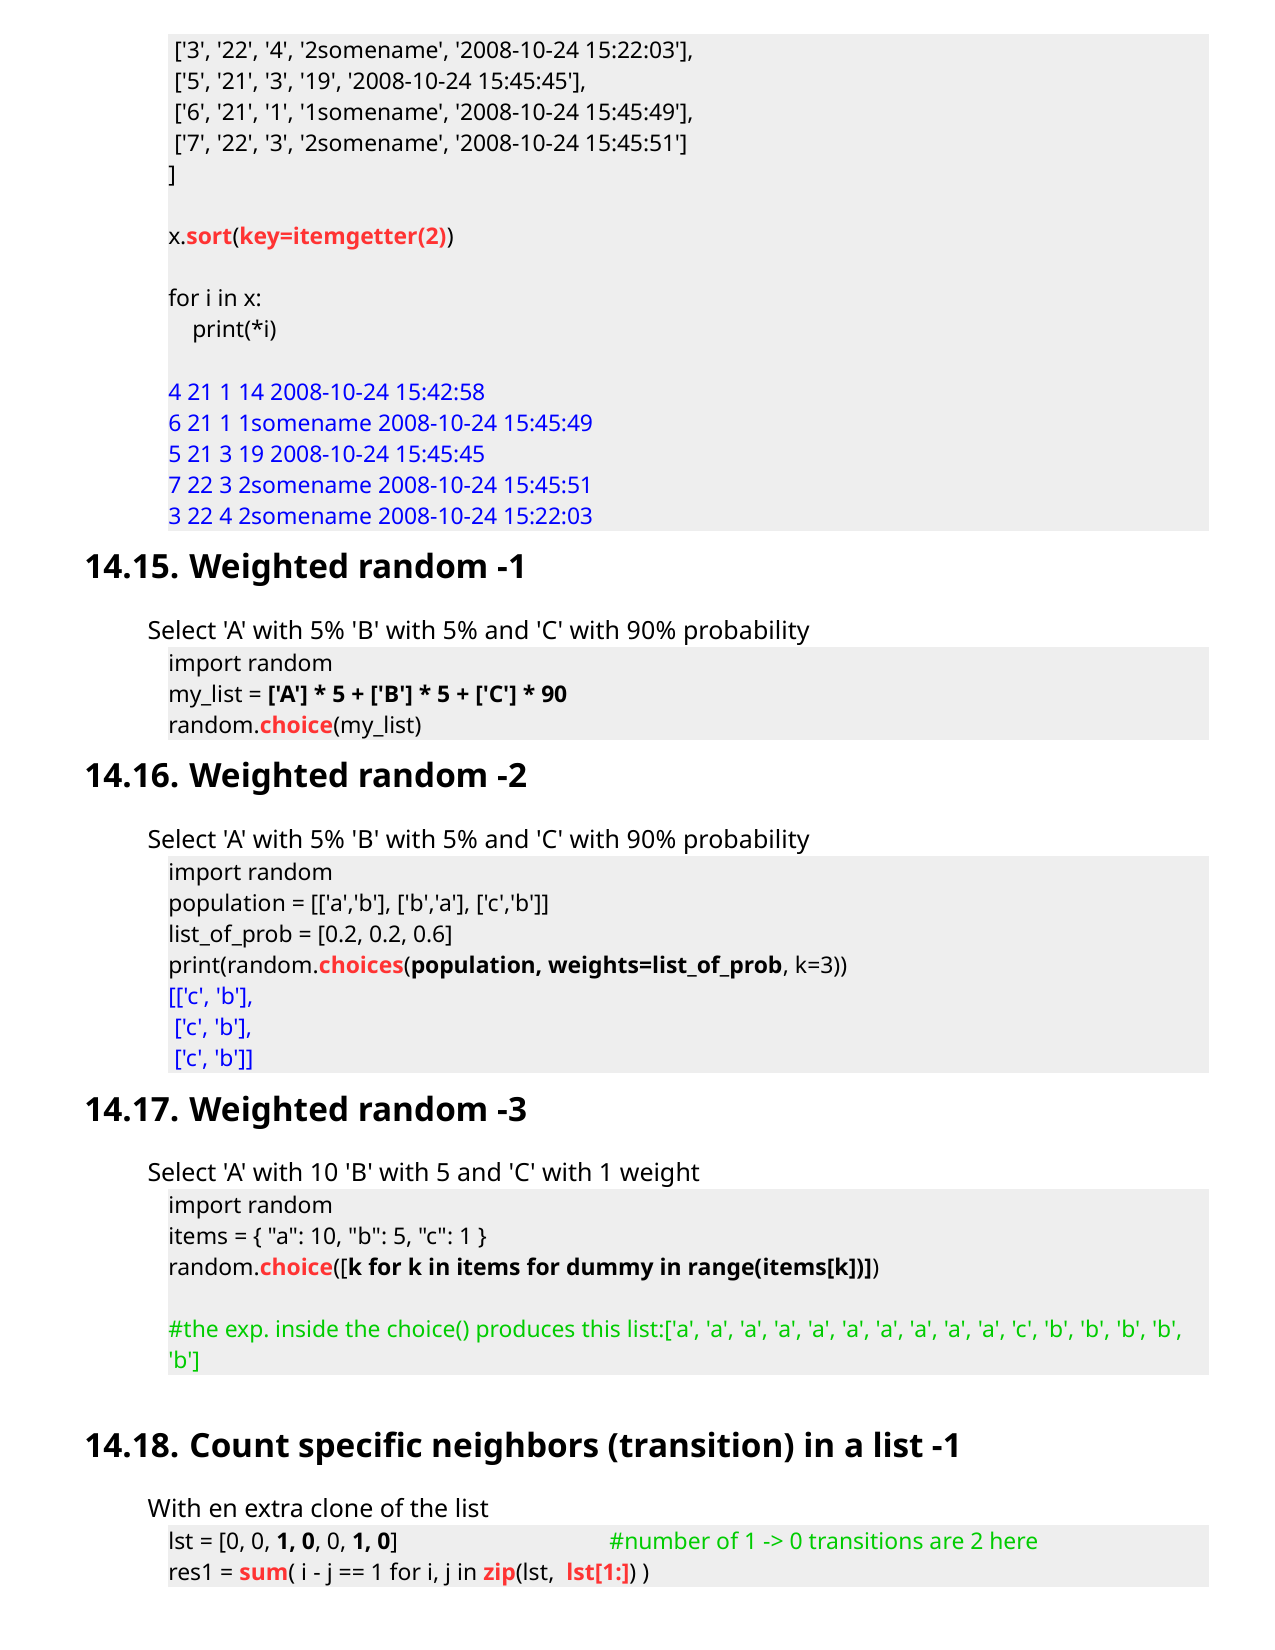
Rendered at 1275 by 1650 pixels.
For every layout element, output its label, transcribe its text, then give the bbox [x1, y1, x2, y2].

text 4 21 1 14 2008-10-24 15:42:58 [168, 376, 1209, 407]
text list_of_prob = [0.2, 0.2, 0.6] [168, 918, 1209, 949]
text items = { "a": 10, "b": 5, "c": 1 } [168, 1220, 1209, 1251]
text ['6', '21', '1', '1somename', '2008-10-24 15:45:49'], [168, 96, 1209, 127]
subtitle Count specific neighbors (transition) in a list -1 [84, 1421, 1209, 1467]
text Select 'A' with 10 'B' with 5 and 'C' with 1 weight [132, 1155, 1209, 1189]
text ] [168, 158, 1209, 189]
text print(random.choices(population, weights=list_of_prob, k=3)) [168, 949, 1209, 980]
text With en extra clone of the list [132, 1491, 1209, 1525]
text x.sort(key=itemgetter(2)) [168, 220, 1209, 251]
text population = [['a','b'], ['b','a'], ['c','b']] [168, 887, 1209, 918]
text 7 22 3 2somename 2008-10-24 15:45:51 [168, 469, 1209, 500]
text 5 21 3 19 2008-10-24 15:45:45 [168, 438, 1209, 469]
text my_list = ['A'] * 5 + ['B'] * 5 + ['C'] * 90 [168, 678, 1209, 709]
text [['c', 'b'], [168, 980, 1209, 1011]
text import random [168, 1189, 1209, 1220]
text #the exp. inside the choice() produces this list:['a', 'a', 'a', 'a', 'a', 'a', 'a', 'a', 'a', 'a', 'c', 'b', 'b', 'b', 'b', 'b'] [168, 1313, 1209, 1375]
text import random [168, 856, 1209, 887]
text ['7', '22', '3', '2somename', '2008-10-24 15:45:51'] [168, 127, 1209, 158]
text ['c', 'b']] [168, 1042, 1209, 1073]
text random.choice([k for k in items for dummy in range(items[k])]) [168, 1251, 1209, 1282]
text random.choice(my_list) [168, 709, 1209, 740]
text for i in x: [168, 282, 1209, 313]
text lst = [0, 0, 1, 0, 0, 1, 0] #number of 1 -> 0 transitions are 2 here [168, 1525, 1209, 1556]
text ['5', '21', '3', '19', '2008-10-24 15:45:45'], [168, 65, 1209, 96]
subtitle Weighted random -2 [84, 752, 1209, 798]
text print(*i) [168, 313, 1209, 344]
text ['c', 'b'], [168, 1011, 1209, 1042]
text 3 22 4 2somename 2008-10-24 15:22:03 [168, 500, 1209, 531]
text ['3', '22', '4', '2somename', '2008-10-24 15:22:03'], [168, 34, 1209, 65]
text Select 'A' with 5% 'B' with 5% and 'C' with 90% probability [132, 613, 1209, 647]
text res1 = sum( i - j == 1 for i, j in zip(lst, lst[1:]) ) [168, 1556, 1209, 1587]
subtitle Weighted random -1 [84, 543, 1209, 589]
text import random [168, 647, 1209, 678]
text Select 'A' with 5% 'B' with 5% and 'C' with 90% probability [132, 822, 1209, 856]
text 6 21 1 1somename 2008-10-24 15:45:49 [168, 407, 1209, 438]
subtitle Weighted random -3 [84, 1085, 1209, 1131]
